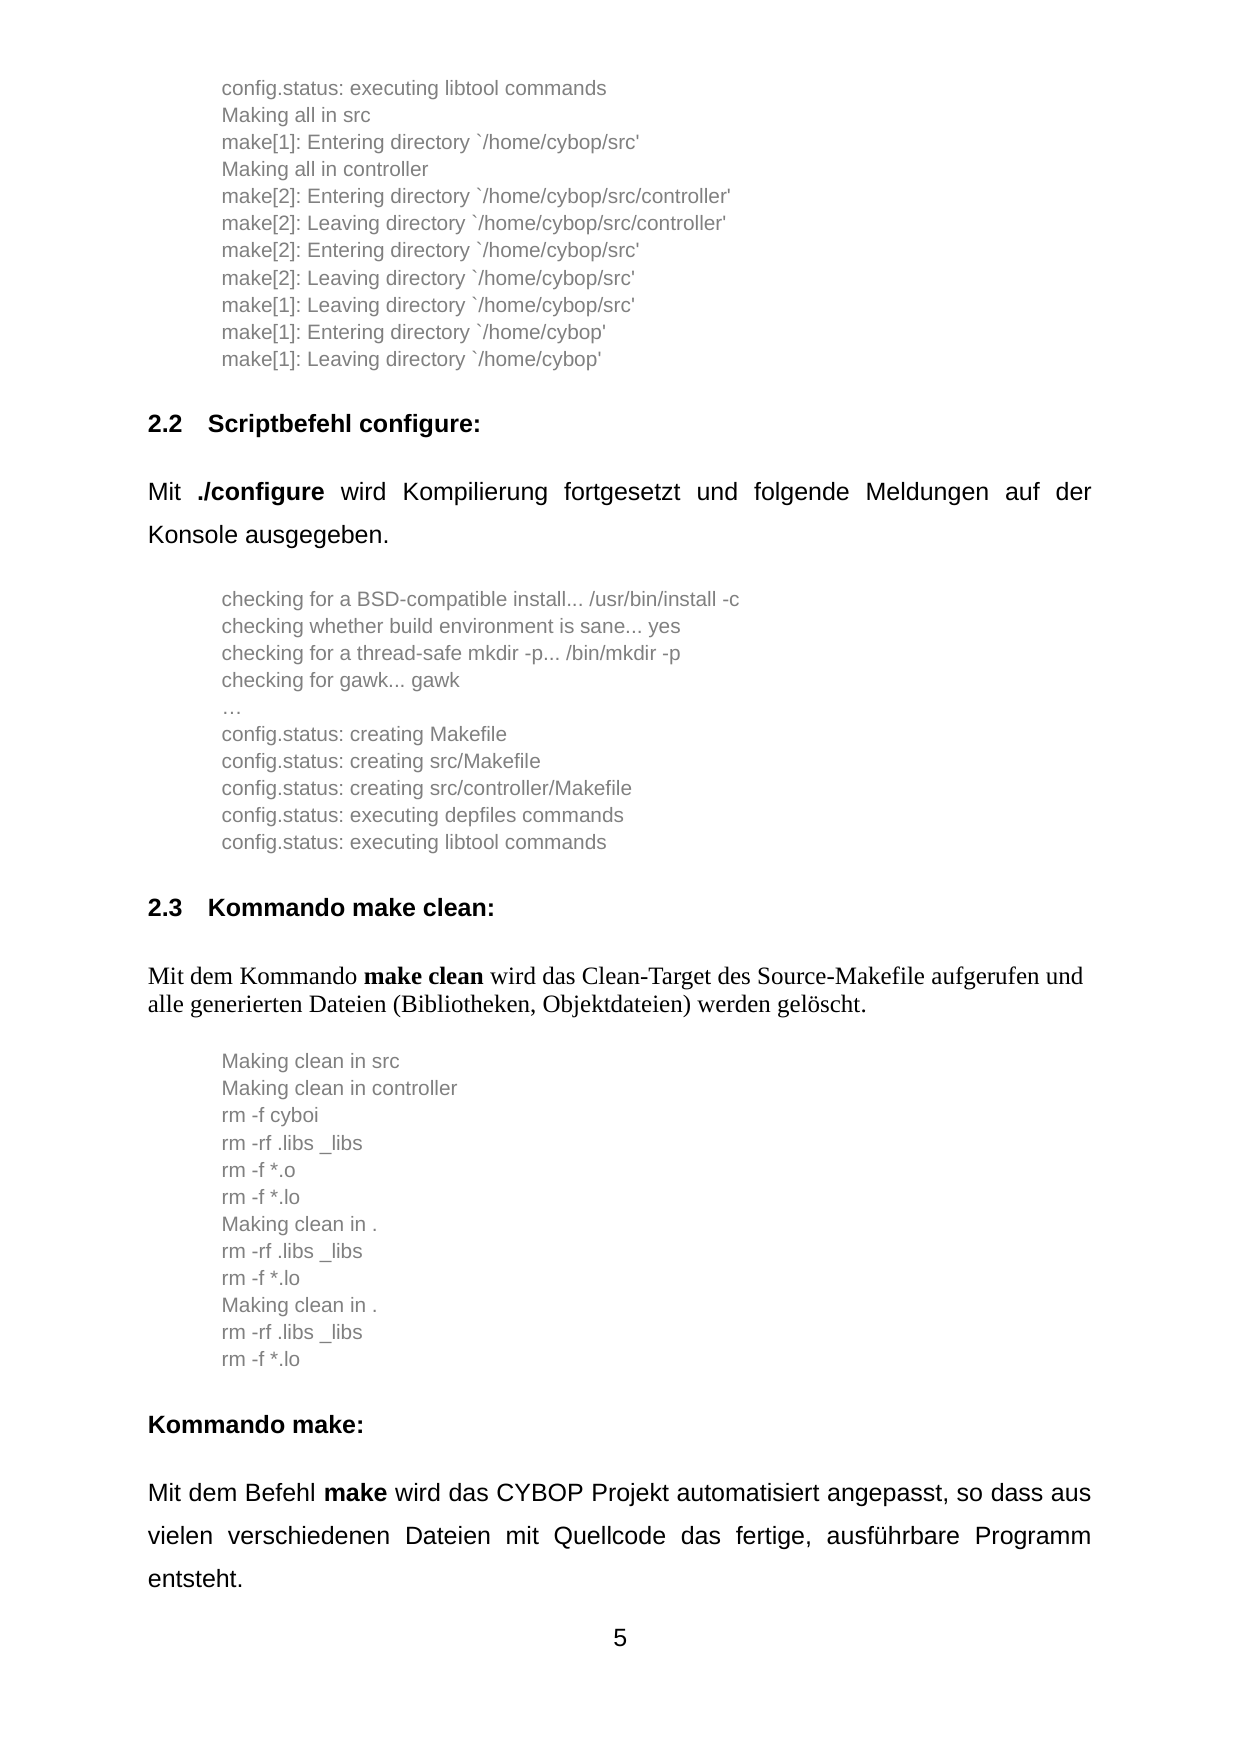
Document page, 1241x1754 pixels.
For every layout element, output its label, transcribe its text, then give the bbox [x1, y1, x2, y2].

text make[1]: Leaving directory `/home/cybop' [148, 344, 1093, 372]
text config.status: creating src/controller/Makefile [148, 774, 1093, 801]
text Mit ./configure wird Kompilierung fortgesetzt und folgende Meldungen auf der Konsole ausgegeben. [148, 477, 1093, 549]
subtitle Scriptbefehl configure: [148, 409, 1093, 438]
text rm -rf .libs _libs [148, 1128, 1093, 1155]
text Making clean in src [148, 1047, 1093, 1074]
text make[1]: Leaving directory `/home/cybop/src' [148, 290, 1093, 317]
text Making clean in . [148, 1291, 1093, 1318]
text Making all in controller [148, 155, 1093, 182]
text Making clean in controller [148, 1074, 1093, 1101]
text make[2]: Leaving directory `/home/cybop/src/controller' [148, 209, 1093, 236]
text checking whether build environment is sane... yes [148, 611, 1093, 638]
text make[2]: Entering directory `/home/cybop/src/controller' [148, 182, 1093, 209]
text Mit dem Befehl make wird das CYBOP Projekt automatisiert angepasst, so dass aus vielen verschiedenen Dateien mit Quellcode das fertige, ausführbare Programm entsteht. [148, 1478, 1093, 1593]
text rm -f *.lo [148, 1182, 1093, 1209]
text config.status: executing libtool commands [148, 74, 1093, 101]
subtitle Kommando make clean: [148, 893, 1093, 921]
text rm -f *.lo [148, 1264, 1093, 1291]
text make[1]: Entering directory `/home/cybop' [148, 317, 1093, 344]
text … [148, 693, 1093, 720]
text config.status: creating src/Makefile [148, 747, 1093, 774]
text make[2]: Leaving directory `/home/cybop/src' [148, 263, 1093, 290]
text make[2]: Entering directory `/home/cybop/src' [148, 236, 1093, 263]
text checking for gawk... gawk [148, 666, 1093, 693]
text Making all in src [148, 101, 1093, 128]
text Mit dem Kommando make clean wird das Clean-Target des Source-Makefile aufgerufen und alle generierten Dateien (Bibliotheken, Objektdateien) werden gelöscht. [148, 961, 1093, 1018]
text rm -rf .libs _libs [148, 1237, 1093, 1264]
text checking for a BSD-compatible install... /usr/bin/install -c [148, 584, 1093, 611]
text Making clean in . [148, 1209, 1093, 1237]
text rm -f *.lo [148, 1345, 1093, 1372]
text rm -f cyboi [148, 1101, 1093, 1128]
text rm -f *.o [148, 1155, 1093, 1182]
text make[1]: Entering directory `/home/cybop/src' [148, 128, 1093, 155]
subtitle Kommando make: [148, 1409, 1093, 1438]
text rm -rf .libs _libs [148, 1318, 1093, 1345]
text config.status: creating Makefile [148, 720, 1093, 747]
text config.status: executing depfiles commands [148, 801, 1093, 828]
text config.status: executing libtool commands [148, 828, 1093, 855]
text checking for a thread-safe mkdir -p... /bin/mkdir -p [148, 638, 1093, 666]
